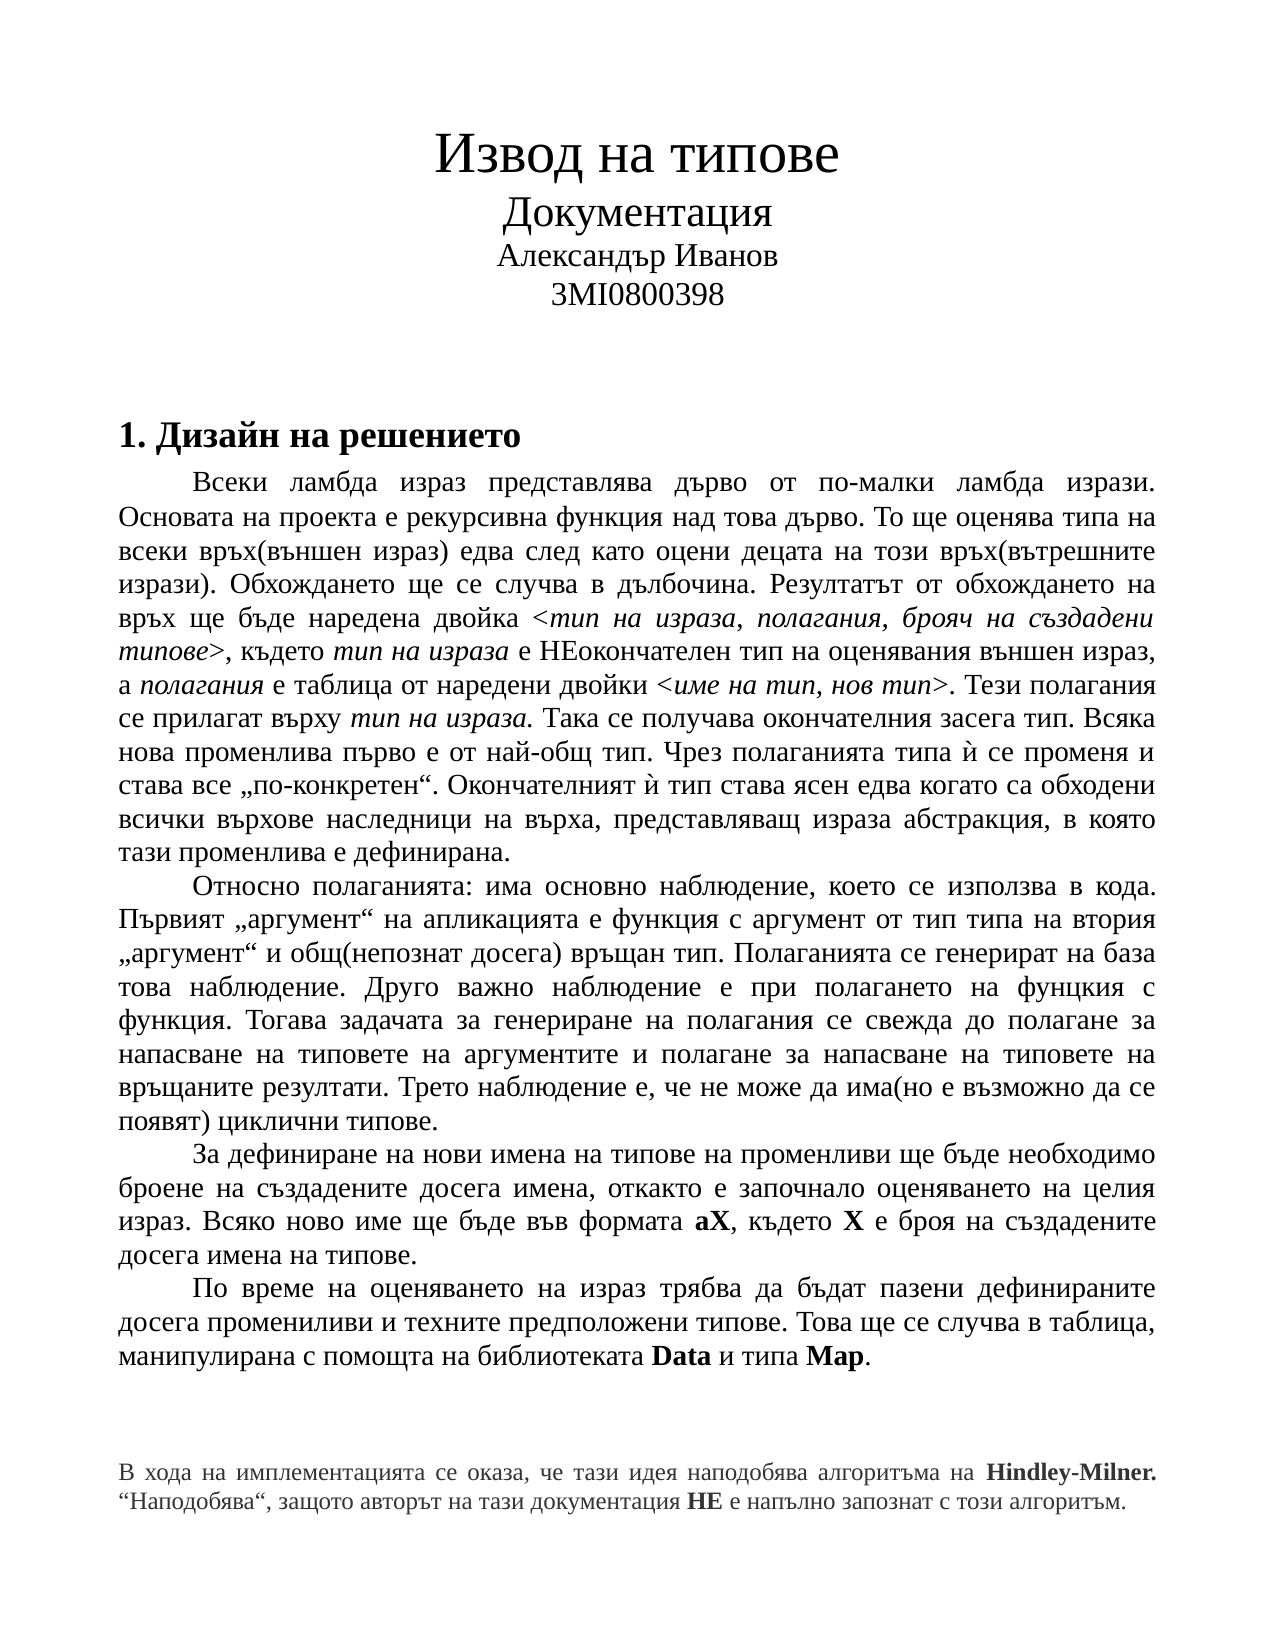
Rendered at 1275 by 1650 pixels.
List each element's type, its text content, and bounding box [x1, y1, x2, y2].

text Всеки ламбда израз представлява дърво от по-малки ламбда изрази. Основата на проекта е рекурсивна функция над това дърво. То ще оценява типа на всеки връх(външен израз) едва след като оцени децата на този връх(вътрешните изрази). Обхождането ще се случва в дълбочина. Резултатът от обхождането на връх ще бъде наредена двойка <тип на израза, полагания, брояч на създадени типове>, където тип на израза е НЕокончателен тип на оценявания външен израз, а полагания е таблица от наредени двойки <име на тип, нов тип>. Тези полагания се прилагат върху тип на израза. Така се получава окончателния засега тип. Всяка нова променлива първо е от най-общ тип. Чрез полаганията типа ѝ се променя и става все „по-конкретен“. Окончателният ѝ тип става ясен едва когато са обходени всички върхове наследници на върха, представляващ израза абстракция, в която тази променлива е дефинирана. [118, 456, 1157, 868]
text Александър Иванов [118, 236, 1157, 274]
text За дефиниране на нови имена на типове на променливи ще бъде необходимо броене на създадените досега имена, откакто е започнало оценяването на целия израз. Всяко ново име ще бъде във формата аХ, където Х е броя на създадените досега имена на типове. [118, 1136, 1157, 1271]
text В хода на имплементацията се оказа, че тази идея наподобява алгоритъма на Hindley-Milner. “Наподобява“, защото авторът на тази документация НЕ е напълно запознат с този алгоритъм. [118, 1457, 1157, 1515]
text 3MI0800398 [118, 274, 1157, 312]
text 1. Дизайн на решението [118, 413, 1157, 456]
text Относно полаганията: има основно наблюдение, което се използва в кода. Първият „аргумент“ на апликацията е функция с аргумент от тип типа на втория „аргумент“ и общ(непознат досега) връщан тип. Полаганията се генерират на база това наблюдение. Друго важно наблюдение е при полагането на фунцкия с функция. Тогава задачата за генериране на полагания се свежда до полагане за напасване на типовете на аргументите и полагане за напасване на типовете на връщаните резултати. Трето наблюдение е, че не може да има(но е възможно да се появят) циклични типове. [118, 868, 1157, 1136]
text По време на оценяването на израз трябва да бъдат пазени дефинираните досега промениливи и техните предположени типове. Това ще се случва в таблица, манипулирана с помощта на библиотеката Data и типа Map. [118, 1271, 1157, 1371]
text Документация [118, 185, 1157, 236]
text Извод на типове [118, 118, 1157, 185]
